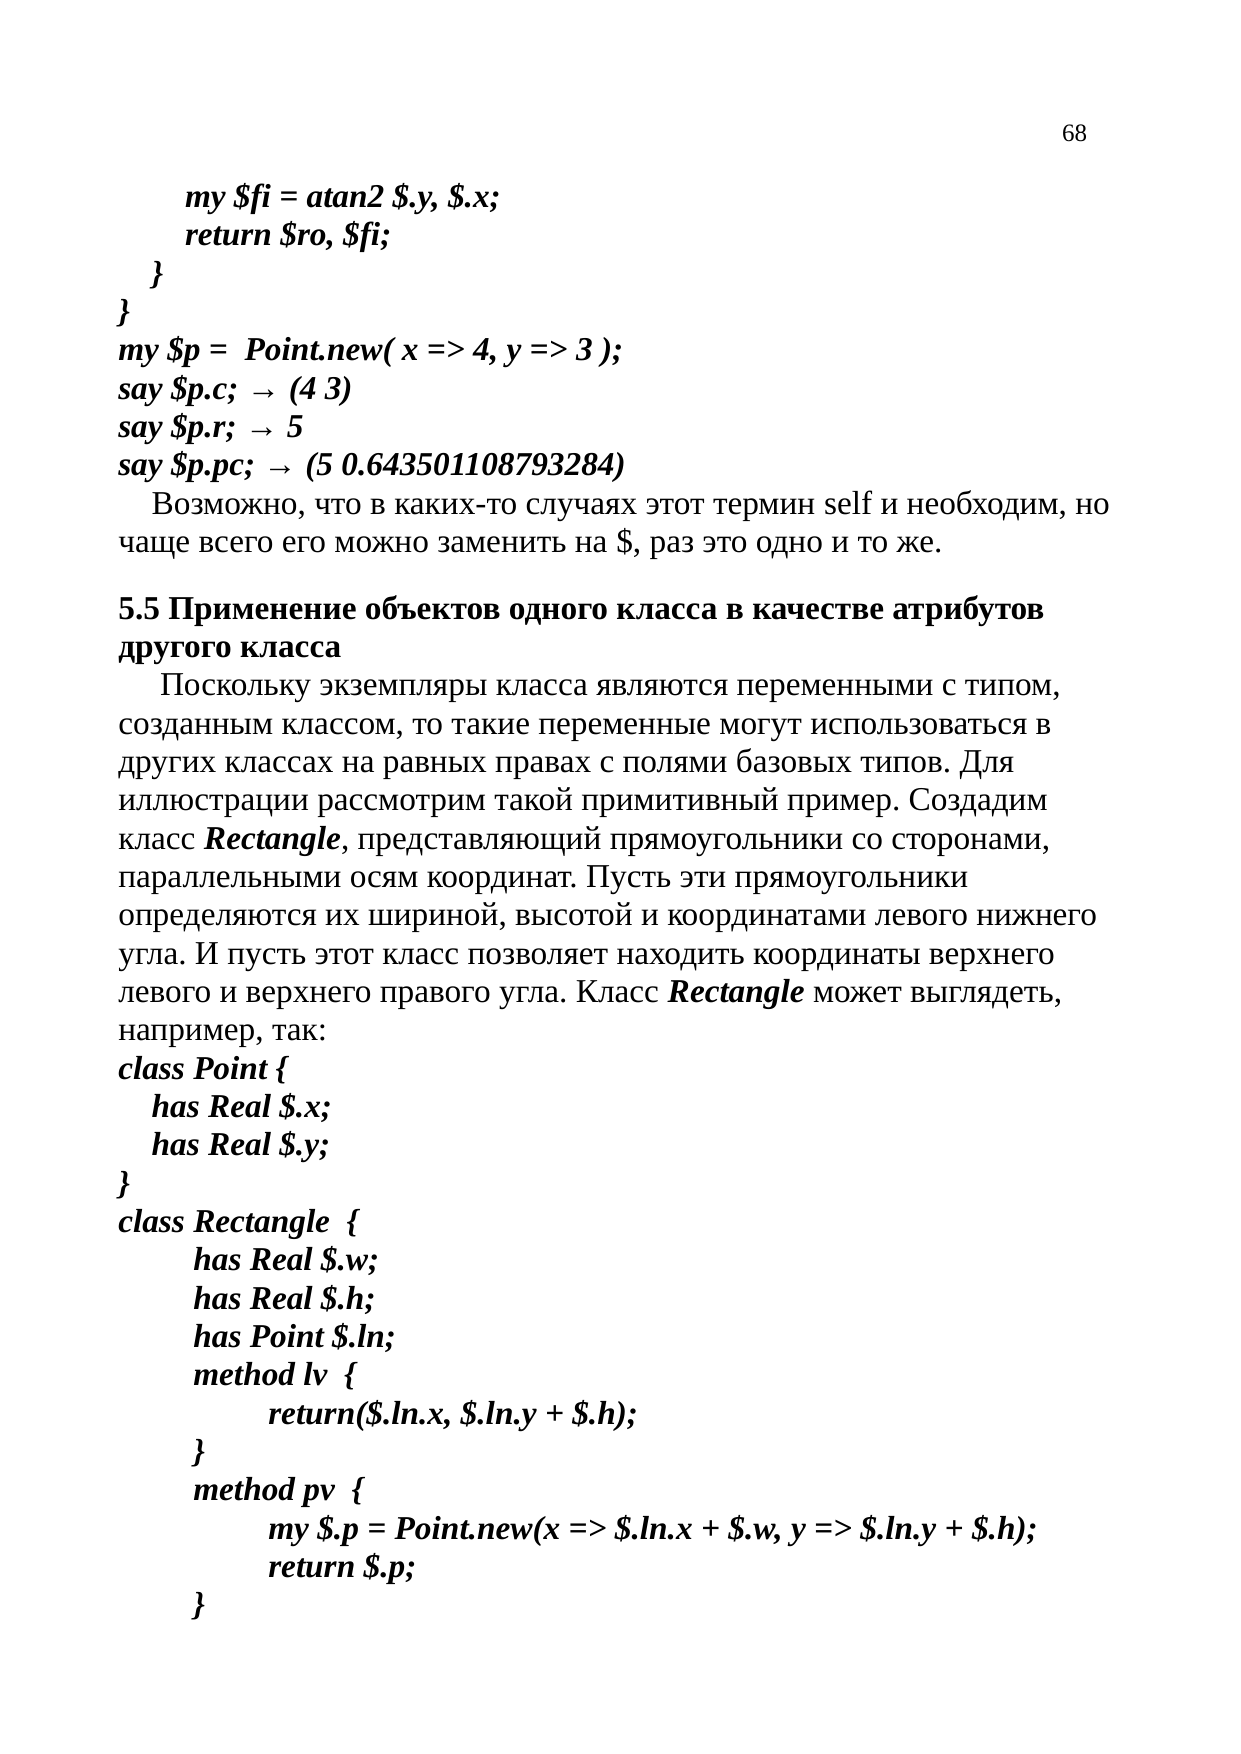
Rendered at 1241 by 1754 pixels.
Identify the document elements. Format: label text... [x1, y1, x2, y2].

text has Point $.ln; [118, 1316, 1122, 1355]
text Возможно, что в каких-то случаях этот термин self и необходим, но чаще всего его можно заменить на $, раз это одно и то же. [118, 483, 1122, 560]
text method lv { [118, 1355, 1122, 1393]
text has Real $.x; [118, 1086, 1122, 1125]
text return $ro, $fi; [118, 215, 1122, 253]
text my $p = Point.new( x => 4, y => 3 ); [118, 330, 1122, 368]
text has Real $.h; [118, 1278, 1122, 1316]
text Поскольку экземпляры класса являются переменными с типом, созданным классом, то такие переменные могут использоваться в других классах на равных правах с полями базовых типов. Для иллюстрации рассмотрим такой примитивный пример. Создадим класс Rectangle, представляющий прямоугольники со сторонами, параллельными осям координат. Пусть эти прямоугольники определяются их шириной, высотой и координатами левого нижнего угла. И пусть этот класс позволяет находить координаты верхнего левого и верхнего правого угла. Класс Rectangle может выглядеть, например, так: [118, 665, 1122, 1048]
text } [118, 1585, 1122, 1623]
text } [118, 1163, 1122, 1201]
text my $fi = atan2 $.y, $.x; [118, 176, 1122, 215]
text return $.p; [118, 1546, 1122, 1585]
text } [118, 1431, 1122, 1470]
text 5.5 Применение объектов одного класса в качестве атрибутов другого класса [118, 588, 1122, 665]
text my $.p = Point.new(x => $.ln.x + $.w, y => $.ln.y + $.h); [118, 1508, 1122, 1546]
text has Real $.w; [118, 1240, 1122, 1278]
text has Real $.y; [118, 1125, 1122, 1163]
text } [118, 291, 1122, 330]
text say $p.c; → (4 3) [118, 368, 1122, 406]
text } [118, 253, 1122, 291]
text method pv { [118, 1470, 1122, 1508]
text class Rectangle { [118, 1201, 1122, 1240]
text say $p.pc; → (5 0.643501108793284) [118, 445, 1122, 483]
text say $p.r; → 5 [118, 406, 1122, 445]
text class Point { [118, 1048, 1122, 1086]
text return($.ln.x, $.ln.y + $.h); [118, 1393, 1122, 1431]
